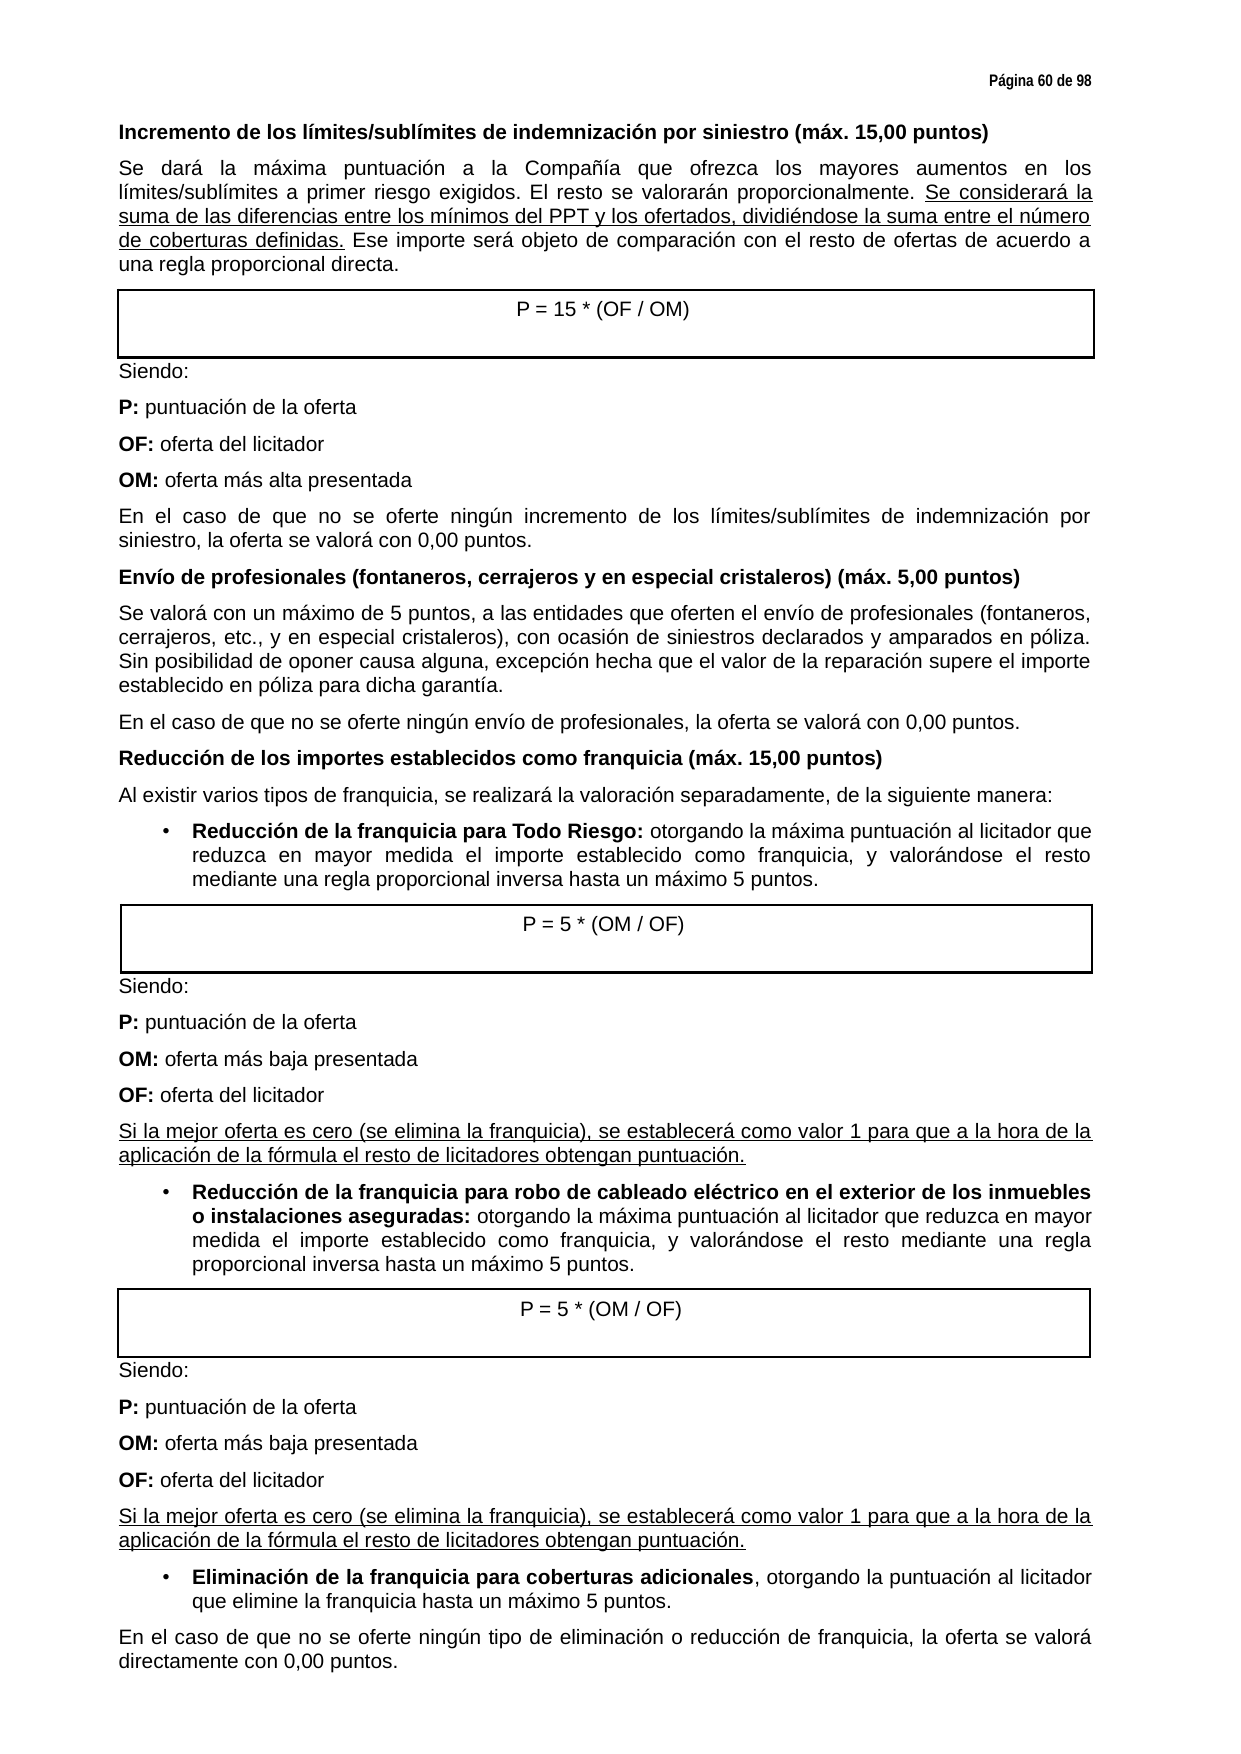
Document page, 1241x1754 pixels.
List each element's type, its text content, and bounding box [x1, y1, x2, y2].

text En el caso de que no se oferte ningún tipo de eliminación o reducción de franquicia, la oferta se valorá directamente con 0,00 puntos. [118, 1625, 1092, 1673]
text En el caso de que no se oferte ningún incremento de los límites/sublímites de indemnización por siniestro, la oferta se valorá con 0,00 puntos. [118, 504, 1092, 552]
text Incremento de los límites/sublímites de indemnización por siniestro (máx. 15,00 puntos) [118, 120, 1092, 144]
text Siendo: [118, 1358, 1092, 1382]
text Siendo: [118, 359, 1092, 382]
table_header P = 5 * (OM / OF) [122, 906, 1091, 971]
text OM: oferta más baja presentada [118, 1046, 1092, 1070]
list Reducción de la franquicia para robo de cableado eléctrico en el exterior de los inmuebles o instalaciones aseguradas: otorgando la máxima puntuación al licitador que reduzca en mayor medida el importe establecido como franquicia, y valorándose el resto mediante una regla proporcional inversa hasta un máximo 5 puntos. [162, 1180, 1092, 1276]
text Siendo: [118, 973, 1092, 997]
text Al existir varios tipos de franquicia, se realizará la valoración separadamente, de la siguiente manera: [118, 782, 1092, 806]
text P: puntuación de la oferta [118, 1010, 1092, 1034]
text Envío de profesionales (fontaneros, cerrajeros y en especial cristaleros) (máx. 5,00 puntos) [118, 565, 1092, 589]
text Se valorá con un máximo de 5 puntos, a las entidades que oferten el envío de profesionales (fontaneros, cerrajeros, etc., y en especial cristaleros), con ocasión de siniestros declarados y amparados en póliza. Sin posibilidad de oponer causa alguna, excepción hecha que el valor de la reparación supere el importe establecido en póliza para dicha garantía. [118, 601, 1092, 697]
text Si la mejor oferta es cero (se elimina la franquicia), se establecerá como valor 1 para que a la hora de la [118, 1504, 1092, 1525]
text OF: oferta del licitador [118, 1468, 1092, 1492]
list Eliminación de la franquicia para coberturas adicionales, otorgando la puntuación al licitador que elimine la franquicia hasta un máximo 5 puntos. [162, 1564, 1092, 1613]
text En el caso de que no se oferte ningún envío de profesionales, la oferta se valorá con 0,00 puntos. [118, 709, 1092, 733]
text Reducción de los importes establecidos como franquicia (máx. 15,00 puntos) [118, 746, 1092, 770]
text OM: oferta más alta presentada [118, 468, 1092, 492]
text OF: oferta del licitador [118, 431, 1092, 455]
text OM: oferta más baja presentada [118, 1431, 1092, 1455]
text OF: oferta del licitador [118, 1083, 1092, 1107]
text Se dará la máxima puntuación a la Compañía que ofrezca los mayores aumentos en los límites/sublímites a primer riesgo exigidos. El resto se valorarán proporcionalmente. Se considerará la suma de las diferencias entre los mínimos del PPT y los ofertados, dividiéndose la suma entre el número de coberturas definidas. Ese importe será objeto de comparación con el resto de ofertas de acuerdo a una regla proporcional directa. [118, 156, 1092, 276]
text P: puntuación de la oferta [118, 1395, 1092, 1419]
text aplicación de la fórmula el resto de licitadores obtengan puntuación. [118, 1526, 1092, 1552]
table_header P = 5 * (OM / OF) [119, 1290, 1089, 1356]
list Reducción de la franquicia para Todo Riesgo: otorgando la máxima puntuación al licitador que reduzca en mayor medida el importe establecido como franquicia, y valorándose el resto mediante una regla proporcional inversa hasta un máximo 5 puntos. [162, 819, 1092, 891]
table_header P = 15 * (OF / OM) [119, 291, 1093, 356]
text Si la mejor oferta es cero (se elimina la franquicia), se establecerá como valor 1 para que a la hora de la [118, 1119, 1092, 1140]
text aplicación de la fórmula el resto de licitadores obtengan puntuación. [118, 1141, 1092, 1167]
text P: puntuación de la oferta [118, 395, 1092, 419]
